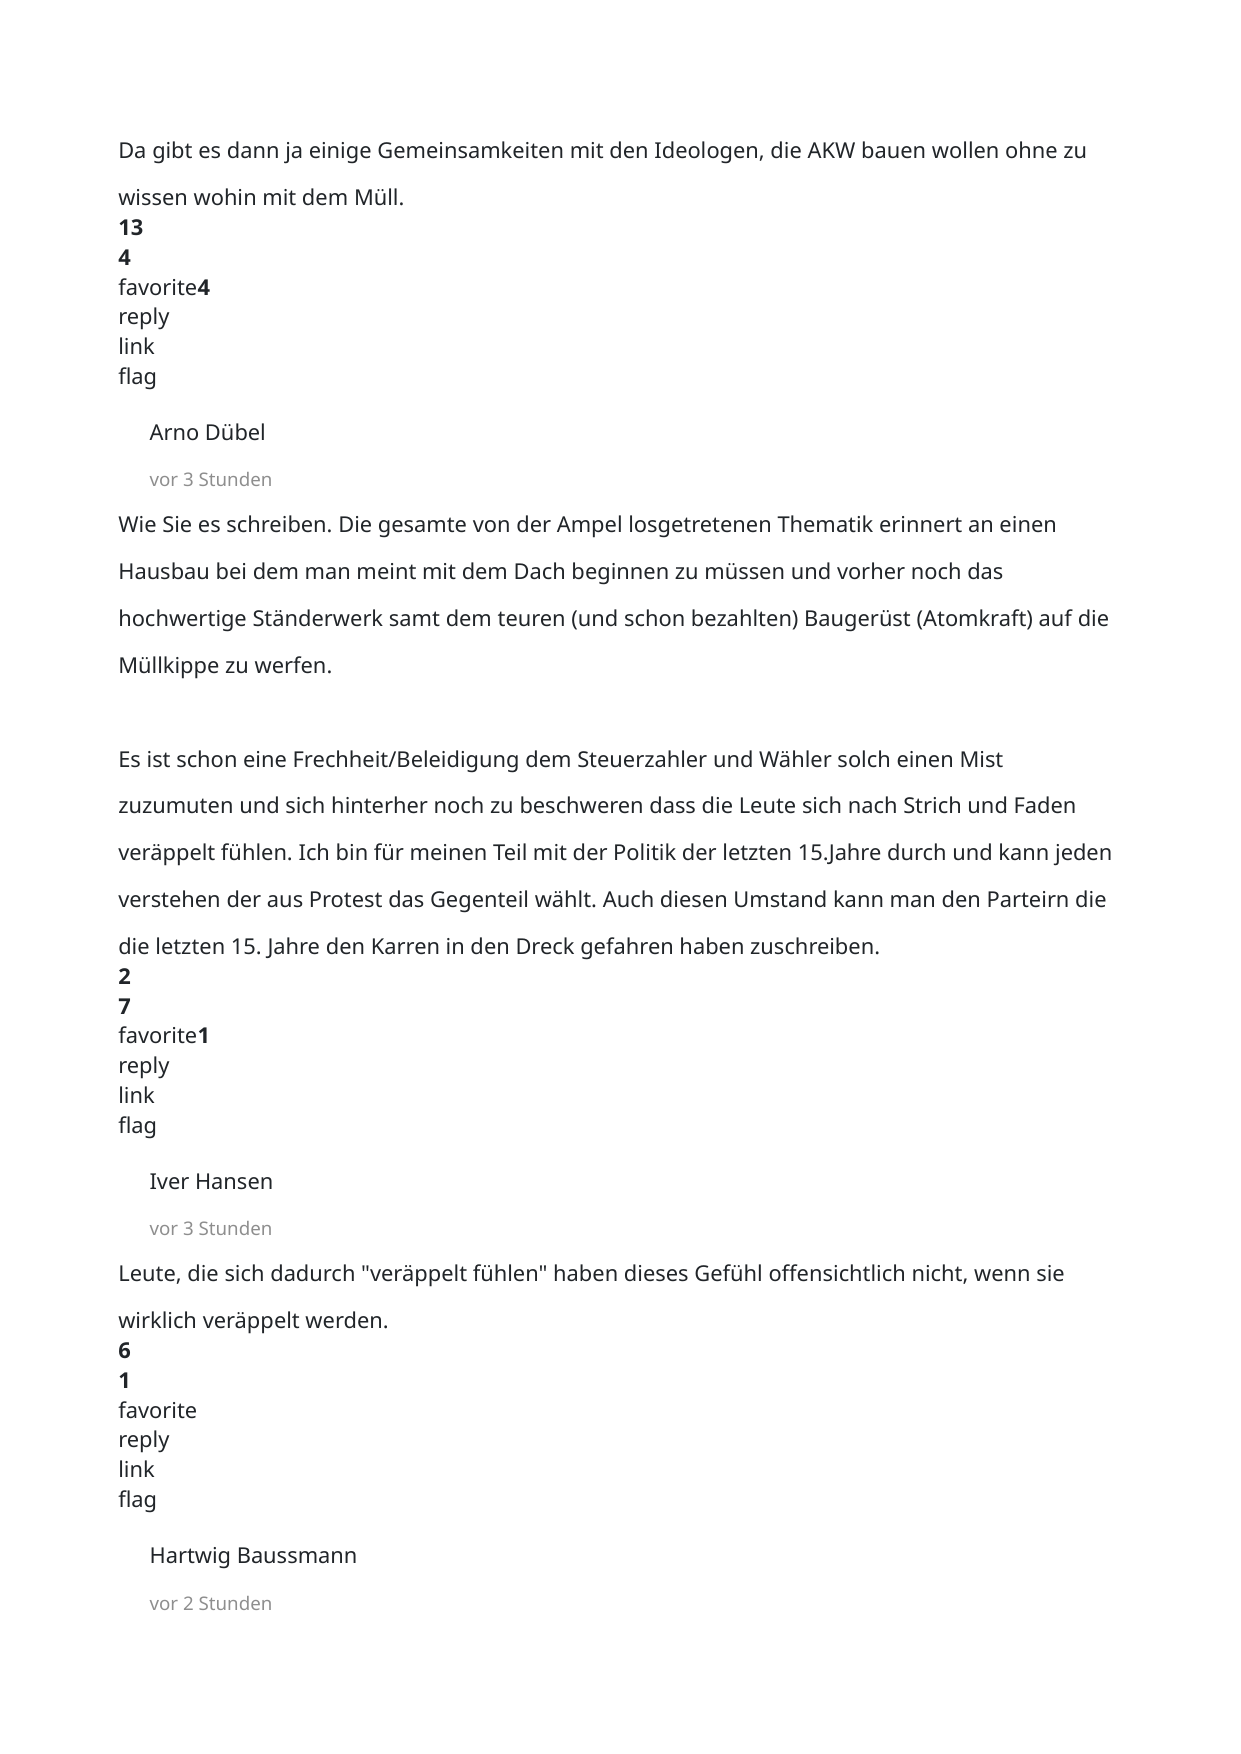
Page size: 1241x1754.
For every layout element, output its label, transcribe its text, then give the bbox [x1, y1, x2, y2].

text flag [118, 361, 1122, 391]
text Wie Sie es schreiben. Die gesamte von der Ampel losgetretenen Thematik erinnert an einen Hausbau bei dem man meint mit dem Dach beginnen zu müssen und vorher noch das hochwertige Ständerwerk samt dem teuren (und schon bezahlten) Baugerüst (Atomkraft) auf die Müllkippe zu werfen. Es ist schon eine Frechheit/Beleidigung dem Steuerzahler und Wähler solch einen Mist zuzumuten und sich hinterher noch zu beschweren dass die Leute sich nach Strich und Faden veräppelt fühlen. Ich bin für meinen Teil mit der Politik der letzten 15.Jahre durch und kann jeden verstehen der aus Protest das Gegenteil wählt. Auch diesen Umstand kann man den Parteirn die die letzten 15. Jahre den Karren in den Dreck gefahren haben zuschreiben. [118, 492, 1122, 961]
text Leute, die sich dadurch "veräppelt fühlen" haben dieses Gefühl offensichtlich nicht, wenn sie wirklich veräppelt werden. [118, 1241, 1122, 1335]
text link [118, 1454, 1122, 1484]
text reply [118, 1050, 1122, 1080]
text link [118, 331, 1122, 361]
text link [118, 1080, 1122, 1110]
text Arno Dübel [149, 406, 1114, 447]
text favorite1 [118, 1021, 1122, 1050]
text flag [118, 1110, 1122, 1140]
text 7 [118, 991, 1122, 1021]
text 6 [118, 1335, 1122, 1365]
text Da gibt es dann ja einige Gemeinsamkeiten mit den Ideologen, die AKW bauen wollen ohne zu wissen wohin mit dem Müll. [118, 118, 1122, 212]
text reply [118, 301, 1122, 331]
text 4 [118, 242, 1122, 271]
text vor 3 Stunden [149, 1212, 1122, 1241]
text reply [118, 1424, 1122, 1454]
text 2 [118, 961, 1122, 991]
text favorite4 [118, 271, 1122, 301]
text vor 2 Stunden [149, 1586, 1122, 1615]
text favorite [118, 1394, 1122, 1424]
text Hartwig Baussmann [149, 1529, 1114, 1570]
text flag [118, 1484, 1122, 1514]
text vor 3 Stunden [149, 462, 1122, 492]
text 13 [118, 212, 1122, 242]
text 1 [118, 1365, 1122, 1394]
text Iver Hansen [149, 1155, 1114, 1196]
